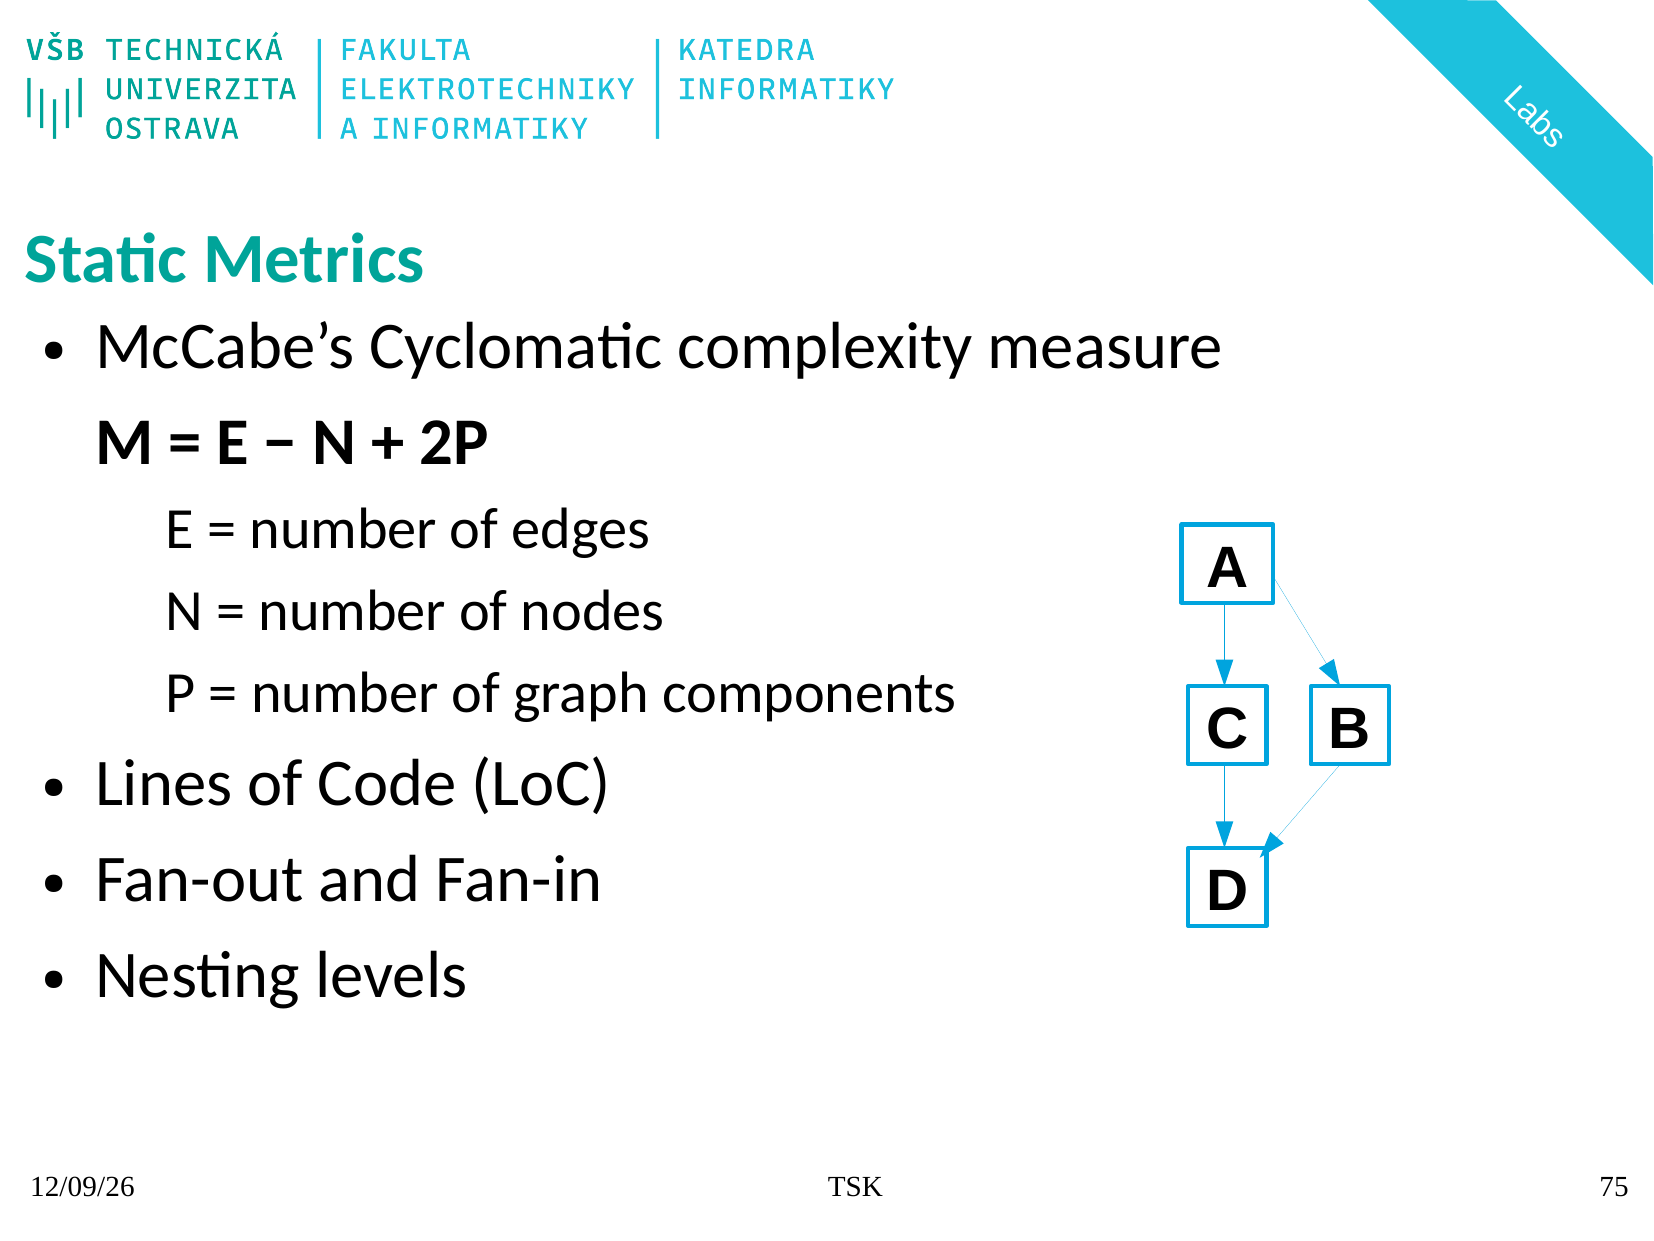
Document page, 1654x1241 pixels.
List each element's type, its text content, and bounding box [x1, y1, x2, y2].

title Static Metrics [24, 169, 1629, 300]
list McCabe’s Cyclomatic complexity measure M = E − N + 2P E = number of edges N = number of nodes P = number of graph components Lines of Code (LoC) Fan-out and Fan-in Nesting levels [24, 318, 1623, 1146]
text_box Labs [1367, 0, 1654, 286]
picture [26, 31, 894, 139]
